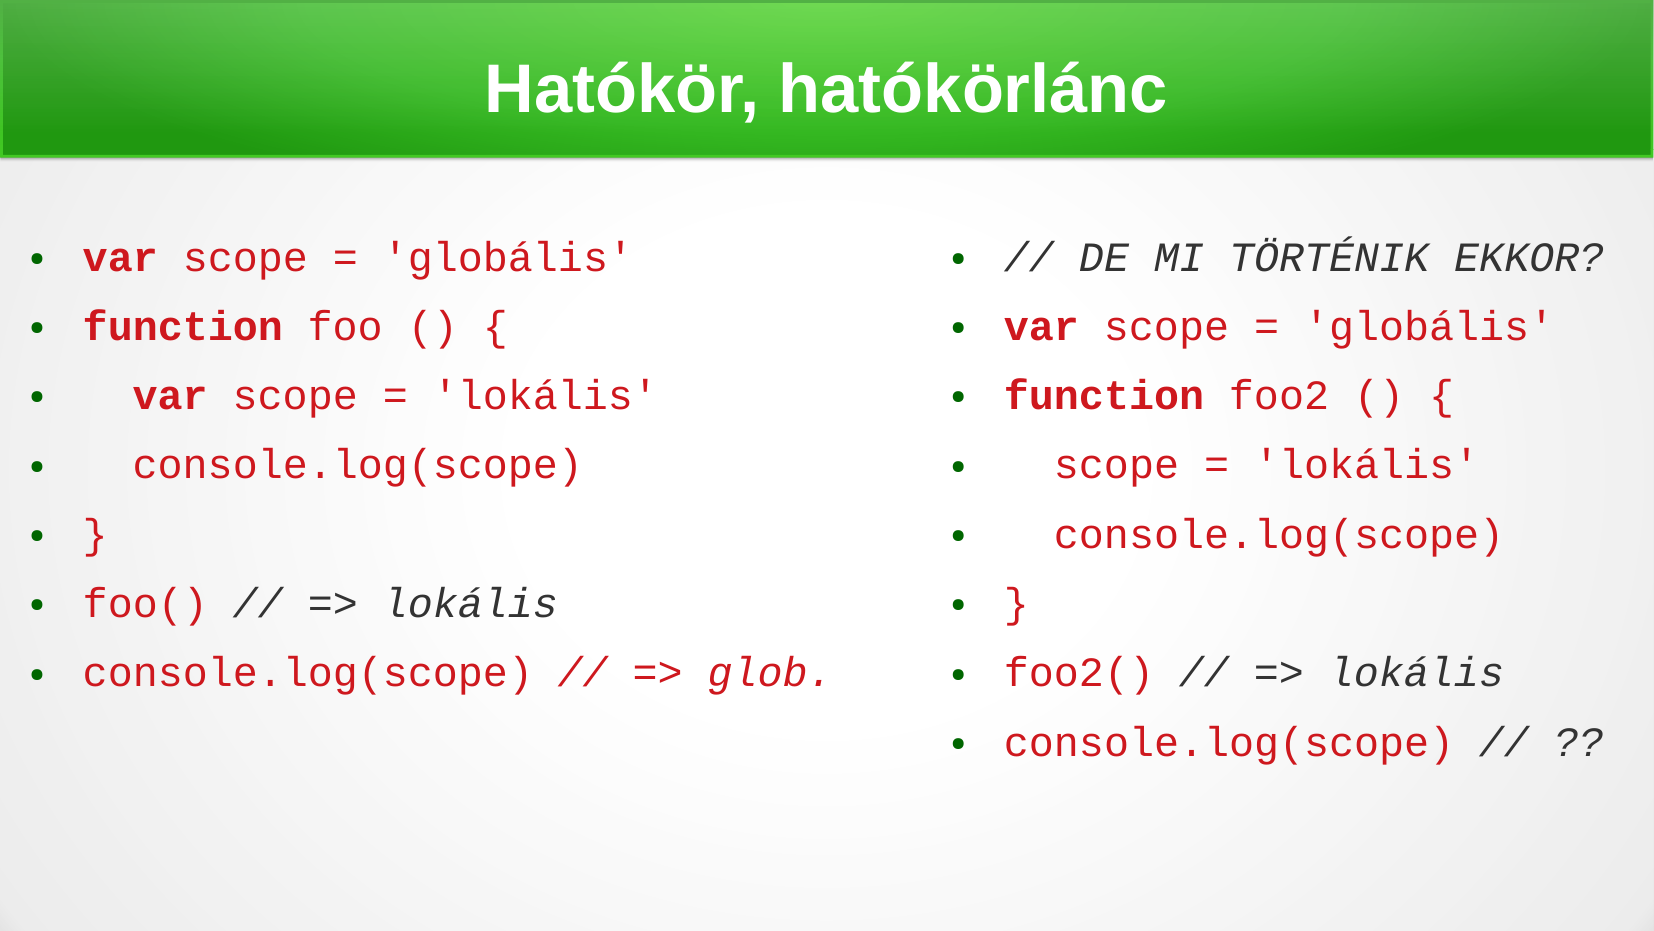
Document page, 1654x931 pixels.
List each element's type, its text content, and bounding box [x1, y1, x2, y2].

title Hatókör, hatókörlánc [82, 35, 1571, 142]
list var scope = 'globális' function foo () { var scope = 'lokális' console.log(scope) } foo() // => lokális console.log(scope) // => glob. [11, 236, 933, 776]
list // DE MI TÖRTÉNIK EKKOR? var scope = 'globális' function foo2 () { scope = 'lokális' console.log(scope) } foo2() // => lokális console.log(scope) // ?? [933, 236, 1654, 776]
